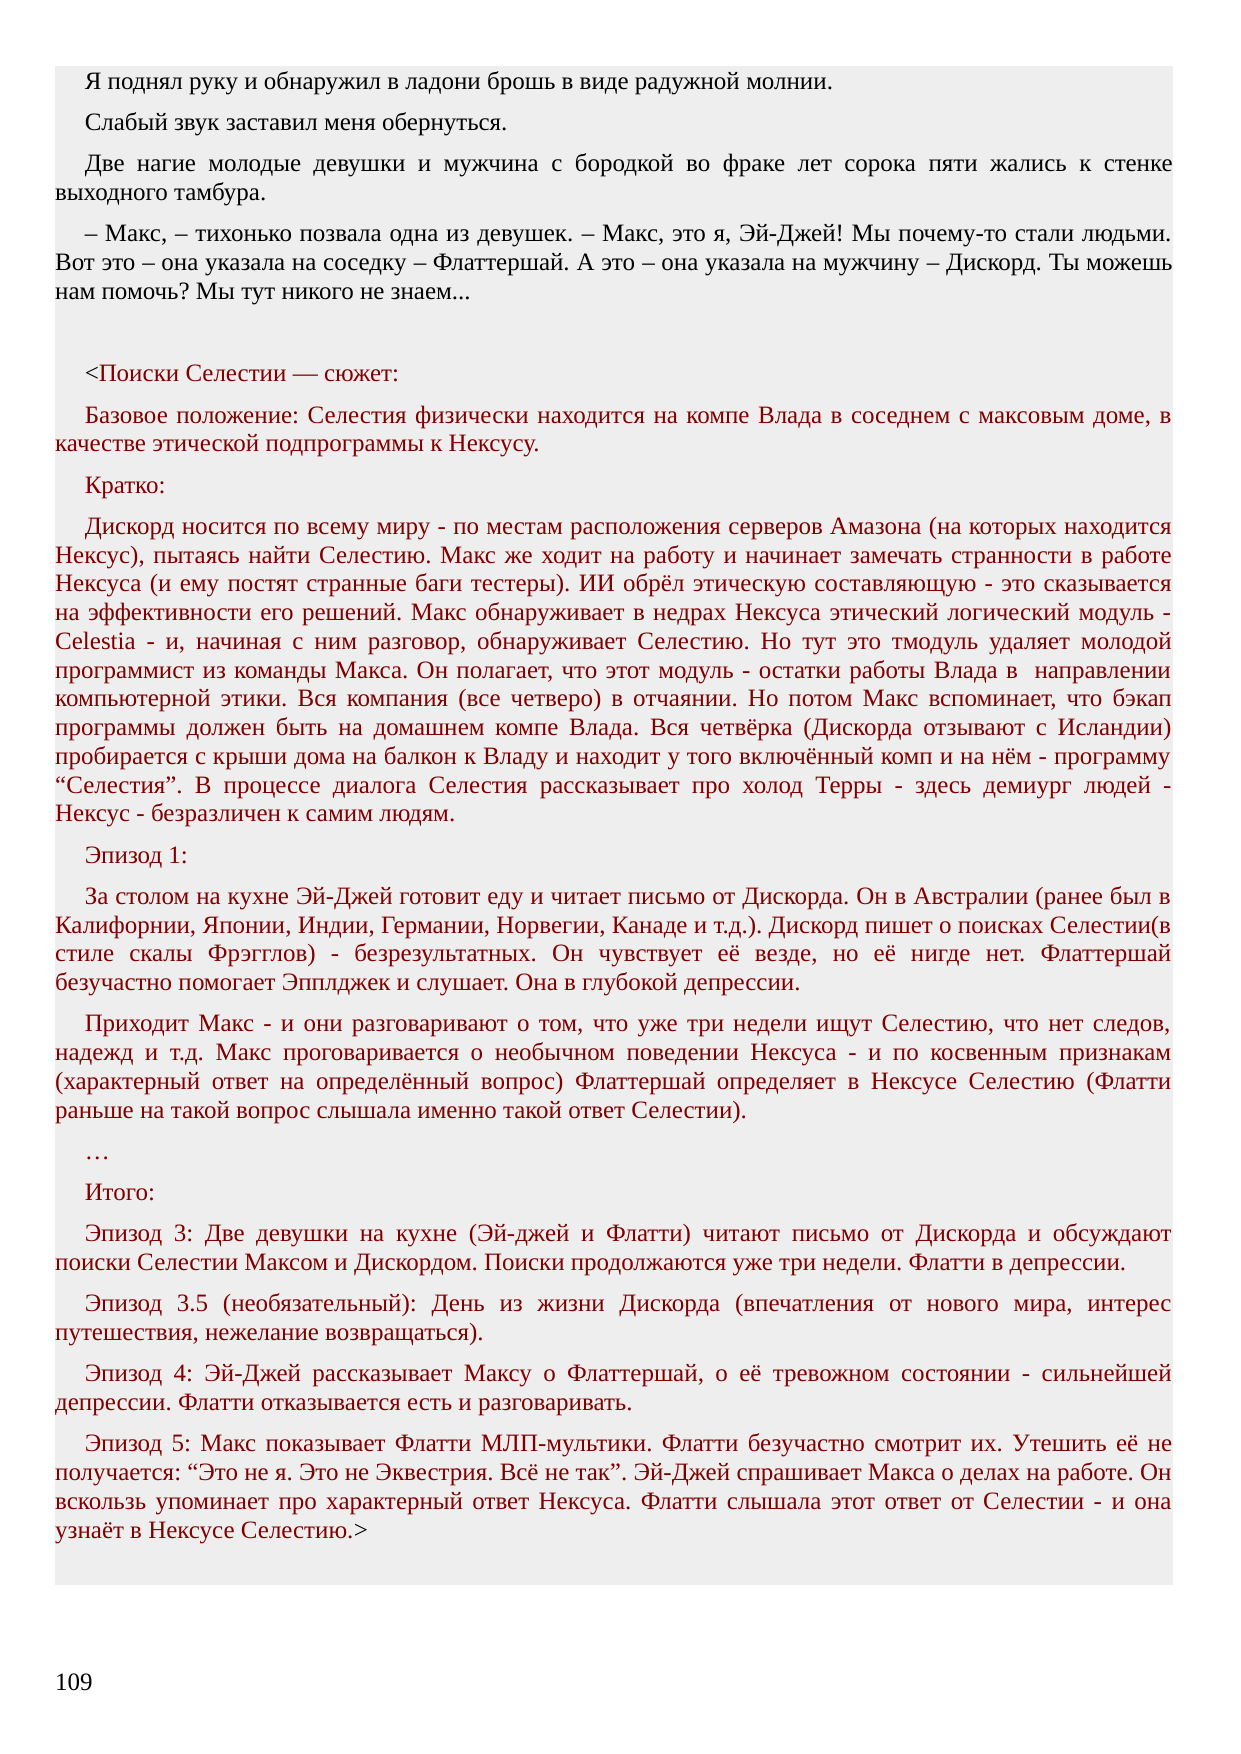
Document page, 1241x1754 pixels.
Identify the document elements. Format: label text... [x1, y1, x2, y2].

text Эпизод 4: Эй-Джей рассказывает Максу о Флаттершай, о её тревожном состоянии - сильнейшей депрессии. Флатти отказывается есть и разговаривать. [55, 1358, 1173, 1416]
text Слабый звук заставил меня обернуться. [55, 107, 1173, 136]
text <Поиски Селестии — сюжет: [55, 358, 1173, 387]
text Эпизод 1: [55, 840, 1173, 868]
text Кратко: [55, 470, 1173, 498]
text Итого: [55, 1177, 1173, 1206]
text Приходит Макс - и они разговаривают о том, что уже три недели ищут Селестию, что нет следов, надежд и т.д. Макс проговаривается о необычном поведении Нексуса - и по косвенным признакам (характерный ответ на определённый вопрос) Флаттершай определяет в Нексусе Селестию (Флатти раньше на такой вопрос слышала именно такой ответ Селестии). [55, 1008, 1173, 1123]
text Две нагие молодые девушки и мужчина с бородкой во фраке лет сорока пяти жались к стенке выходного тамбура. [55, 148, 1173, 206]
text Я поднял руку и обнаружил в ладони брошь в виде радужной молнии. [55, 66, 1173, 95]
text … [55, 1136, 1173, 1165]
text Эпизод 5: Макс показывает Флатти МЛП-мультики. Флатти безучастно смотрит их. Утешить её не получается: “Это не я. Это не Эквестрия. Всё не так”. Эй-Джей спрашивает Макса о делах на работе. Он вскользь упоминает про характерный ответ Нексуса. Флатти слышала этот ответ от Селестии - и она узнаёт в Нексусе Селестию.> [55, 1428, 1173, 1543]
text Базовое положение: Селестия физически находится на компе Влада в соседнем с максовым доме, в качестве этической подпрограммы к Нексусу. [55, 400, 1173, 457]
text – Макс, – тихонько позвала одна из девушек. – Макс, это я, Эй-Джей! Мы почему-то стали людьми. Вот это – она указала на соседку – Флаттершай. А это – она указала на мужчину – Дискорд. Ты можешь нам помочь? Мы тут никого не знаем... [55, 218, 1173, 305]
text Эпизод 3: Две девушки на кухне (Эй-джей и Флатти) читают письмо от Дискорда и обсуждают поиски Селестии Максом и Дискордом. Поиски продолжаются уже три недели. Флатти в депрессии. [55, 1218, 1173, 1276]
text Эпизод 3.5 (необязательный): День из жизни Дискорда (впечатления от нового мира, интерес путешествия, нежелание возвращаться). [55, 1288, 1173, 1346]
text Дискорд носится по всему миру - по местам расположения серверов Амазона (на которых находится Нексус), пытаясь найти Селестию. Макс же ходит на работу и начинает замечать странности в работе Нексуса (и ему постят странные баги тестеры). ИИ обрёл этическую составляющую - это сказывается на эффективности его решений. Макс обнаруживает в недрах Нексуса этический логический модуль - Celestia - и, начиная с ним разговор, обнаруживает Селестию. Но тут это тмодуль удаляет молодой программист из команды Макса. Он полагает, что этот модуль - остатки работы Влада в направлении компьютерной этики. Вся компания (все четверо) в отчаянии. Но потом Макс вспоминает, что бэкап программы должен быть на домашнем компе Влада. Вся четвёрка (Дискорда отзывают с Исландии) пробирается с крыши дома на балкон к Владу и находит у того включённый комп и на нём - программу “Селестия”. В процессе диалога Селестия рассказывает про холод Терры - здесь демиург людей - Нексус - безразличен к самим людям. [55, 511, 1173, 827]
text За столом на кухне Эй-Джей готовит еду и читает письмо от Дискорда. Он в Австралии (ранее был в Калифорнии, Японии, Индии, Германии, Норвегии, Канаде и т.д.). Дискорд пишет о поисках Селестии(в стиле скалы Фрэгглов) - безрезультатных. Он чувствует её везде, но её нигде нет. Флаттершай безучастно помогает Эпплджек и слушает. Она в глубокой депрессии. [55, 881, 1173, 996]
